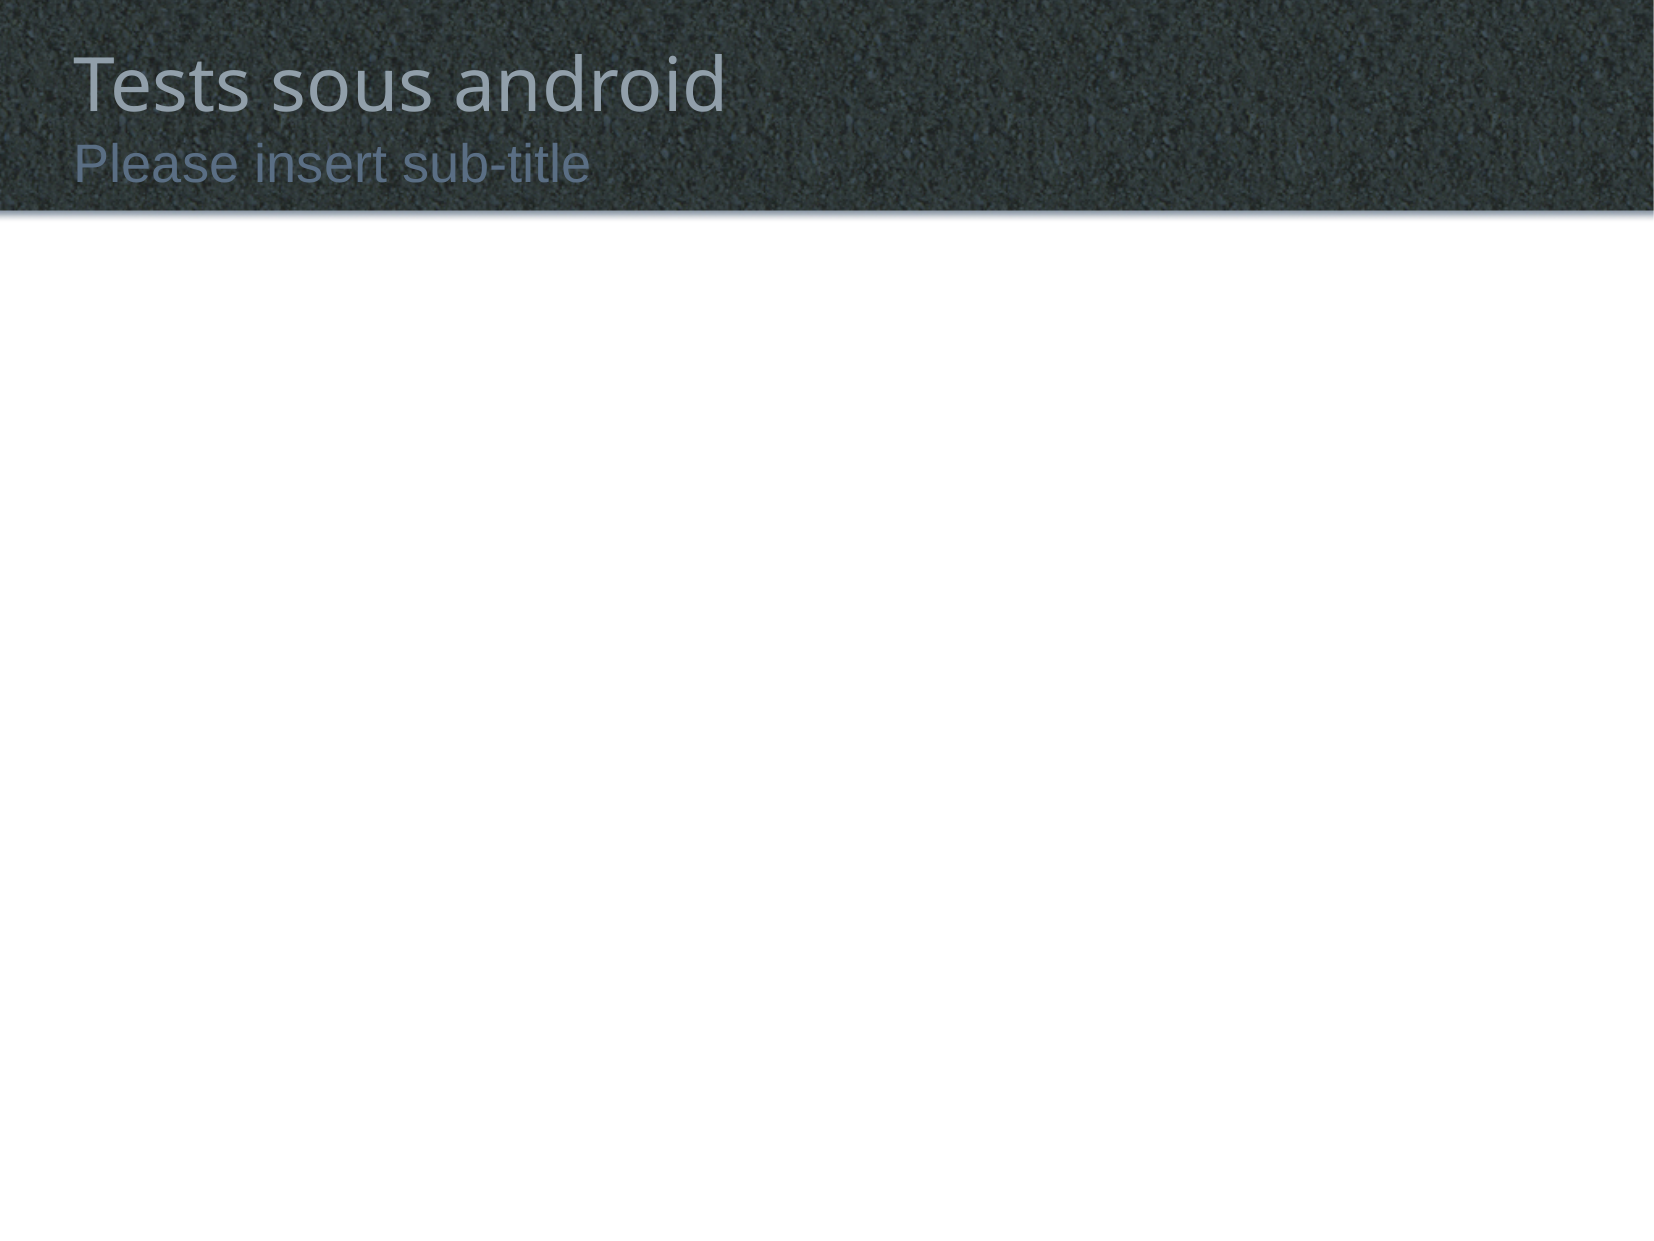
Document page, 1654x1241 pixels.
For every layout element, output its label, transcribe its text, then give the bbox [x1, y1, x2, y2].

picture [0, 0, 1654, 1241]
text_box Tests sous android Please insert sub-title [59, 23, 1554, 205]
